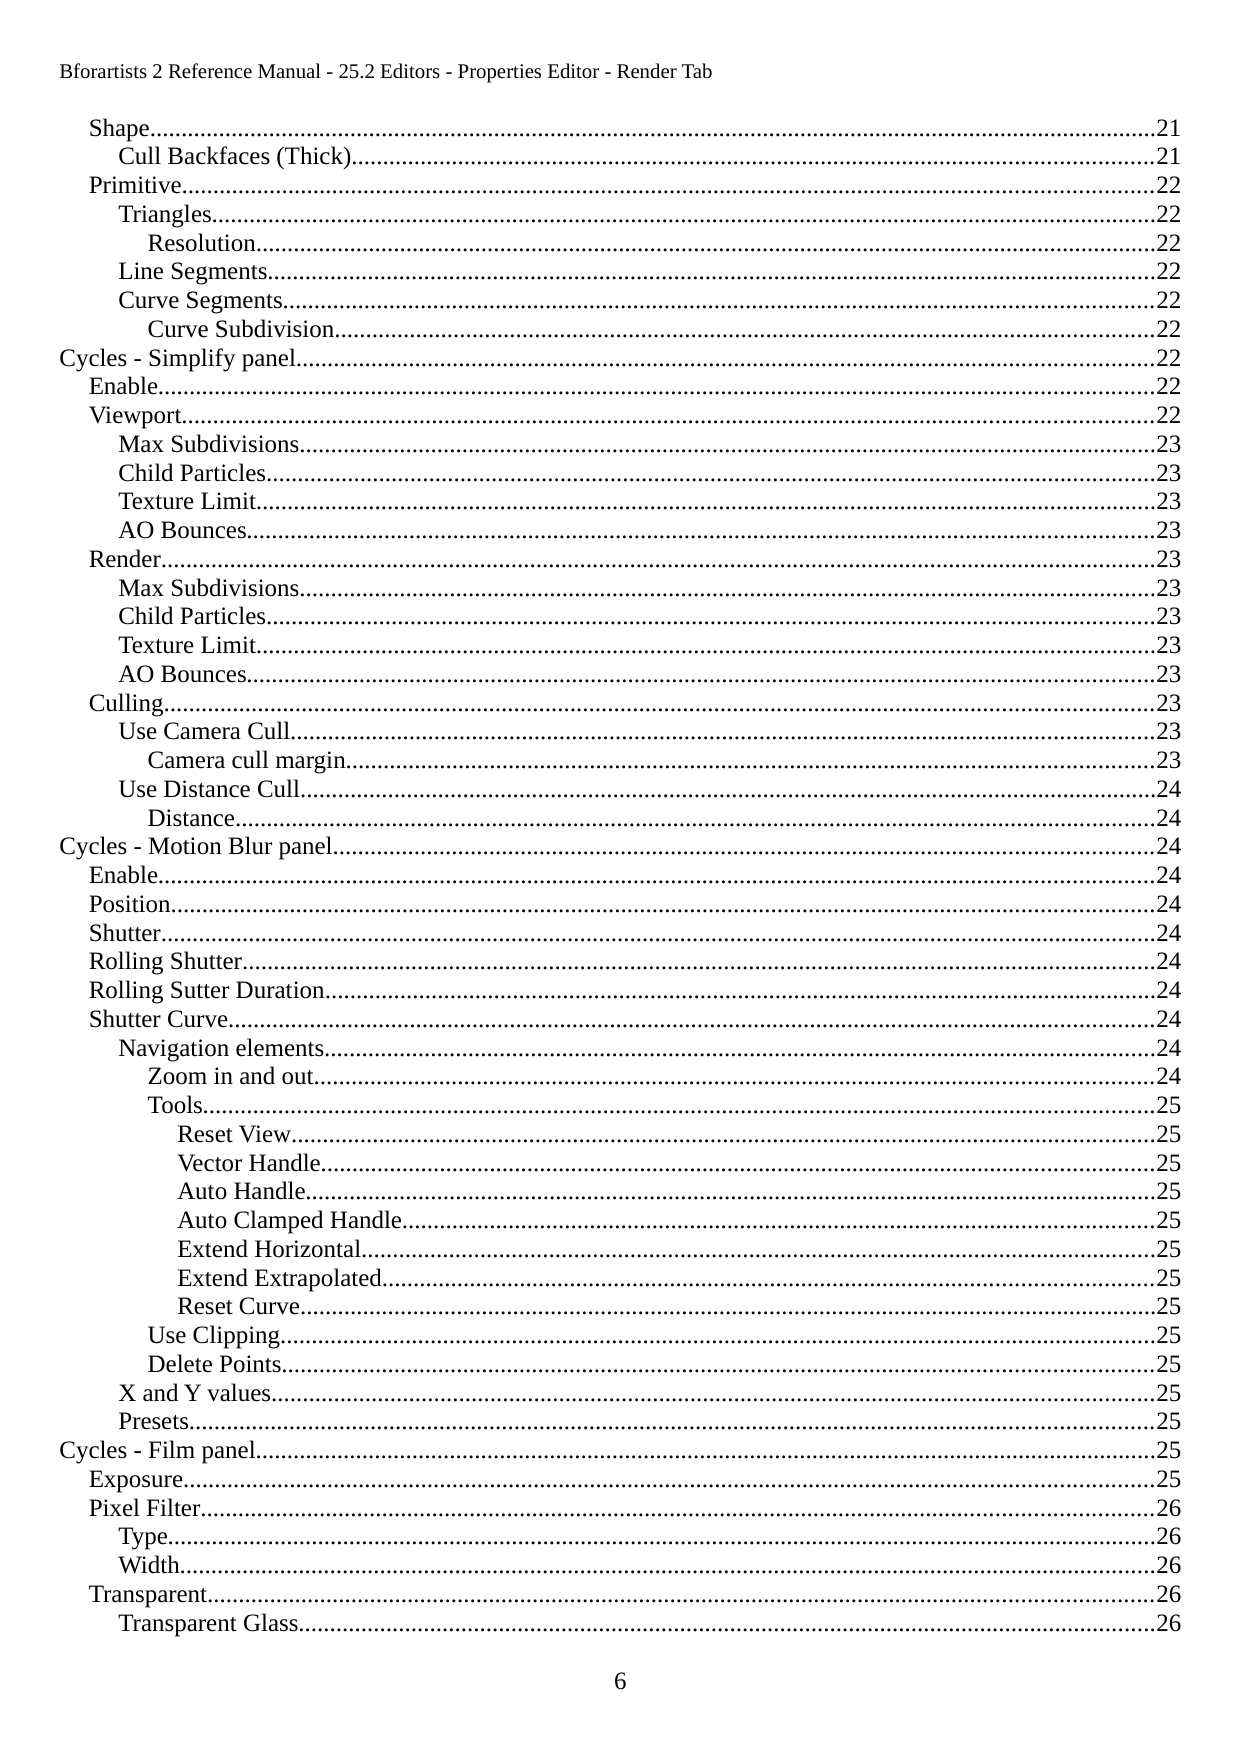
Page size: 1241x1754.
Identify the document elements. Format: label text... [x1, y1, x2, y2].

text AO Bounces 23 [118, 659, 1181, 688]
text Enable 24 [88, 860, 1181, 889]
text Enable 22 [88, 371, 1181, 400]
text Pixel Filter 26 [88, 1493, 1181, 1521]
text Cycles - Motion Blur panel 24 [59, 831, 1181, 860]
text Cull Backfaces (Thick) 21 [118, 141, 1181, 170]
text Transparent Glass 26 [118, 1608, 1181, 1636]
text Auto Handle 25 [177, 1176, 1181, 1205]
text Shutter Curve 24 [88, 1004, 1181, 1033]
text Type 26 [118, 1521, 1181, 1550]
text Viewport 22 [88, 400, 1181, 429]
text Navigation elements 24 [118, 1033, 1181, 1061]
text Max Subdivisions 23 [118, 429, 1181, 458]
text Rolling Sutter Duration 24 [88, 975, 1181, 1004]
text Position 24 [88, 889, 1181, 918]
text Zoom in and out 24 [147, 1061, 1181, 1090]
text Shape 21 [88, 113, 1181, 141]
text Extend Extrapolated 25 [177, 1263, 1181, 1291]
text Cycles - Simplify panel 22 [59, 343, 1181, 371]
text Auto Clamped Handle 25 [177, 1205, 1181, 1234]
text Max Subdivisions 23 [118, 573, 1181, 601]
text Transparent 26 [88, 1579, 1181, 1608]
text Curve Segments 22 [118, 285, 1181, 314]
text Distance 24 [147, 803, 1181, 831]
text Reset Curve 25 [177, 1291, 1181, 1320]
text Shutter 24 [88, 918, 1181, 946]
text Triangles 22 [118, 199, 1181, 228]
text Width 26 [118, 1550, 1181, 1579]
text Resolution 22 [147, 228, 1181, 256]
text Culling 23 [88, 688, 1181, 716]
text Delete Points 25 [147, 1349, 1181, 1378]
text Render 23 [88, 544, 1181, 573]
text Texture Limit 23 [118, 630, 1181, 659]
text Curve Subdivision 22 [147, 314, 1181, 343]
text Cycles - Film panel 25 [59, 1435, 1181, 1464]
text Tools 25 [147, 1090, 1181, 1119]
text Line Segments 22 [118, 256, 1181, 285]
text Presets 25 [118, 1406, 1181, 1435]
text Extend Horizontal 25 [177, 1234, 1181, 1263]
text Rolling Shutter 24 [88, 946, 1181, 975]
text Child Particles 23 [118, 458, 1181, 486]
text X and Y values 25 [118, 1378, 1181, 1406]
text AO Bounces 23 [118, 515, 1181, 544]
text Use Distance Cull 24 [118, 774, 1181, 803]
text Exposure 25 [88, 1464, 1181, 1493]
text Reset View 25 [177, 1119, 1181, 1148]
text Child Particles 23 [118, 601, 1181, 630]
text Camera cull margin 23 [147, 745, 1181, 774]
text Primitive 22 [88, 170, 1181, 199]
text Use Clipping 25 [147, 1320, 1181, 1349]
text Texture Limit 23 [118, 486, 1181, 515]
text Use Camera Cull 23 [118, 716, 1181, 745]
text Vector Handle 25 [177, 1148, 1181, 1176]
